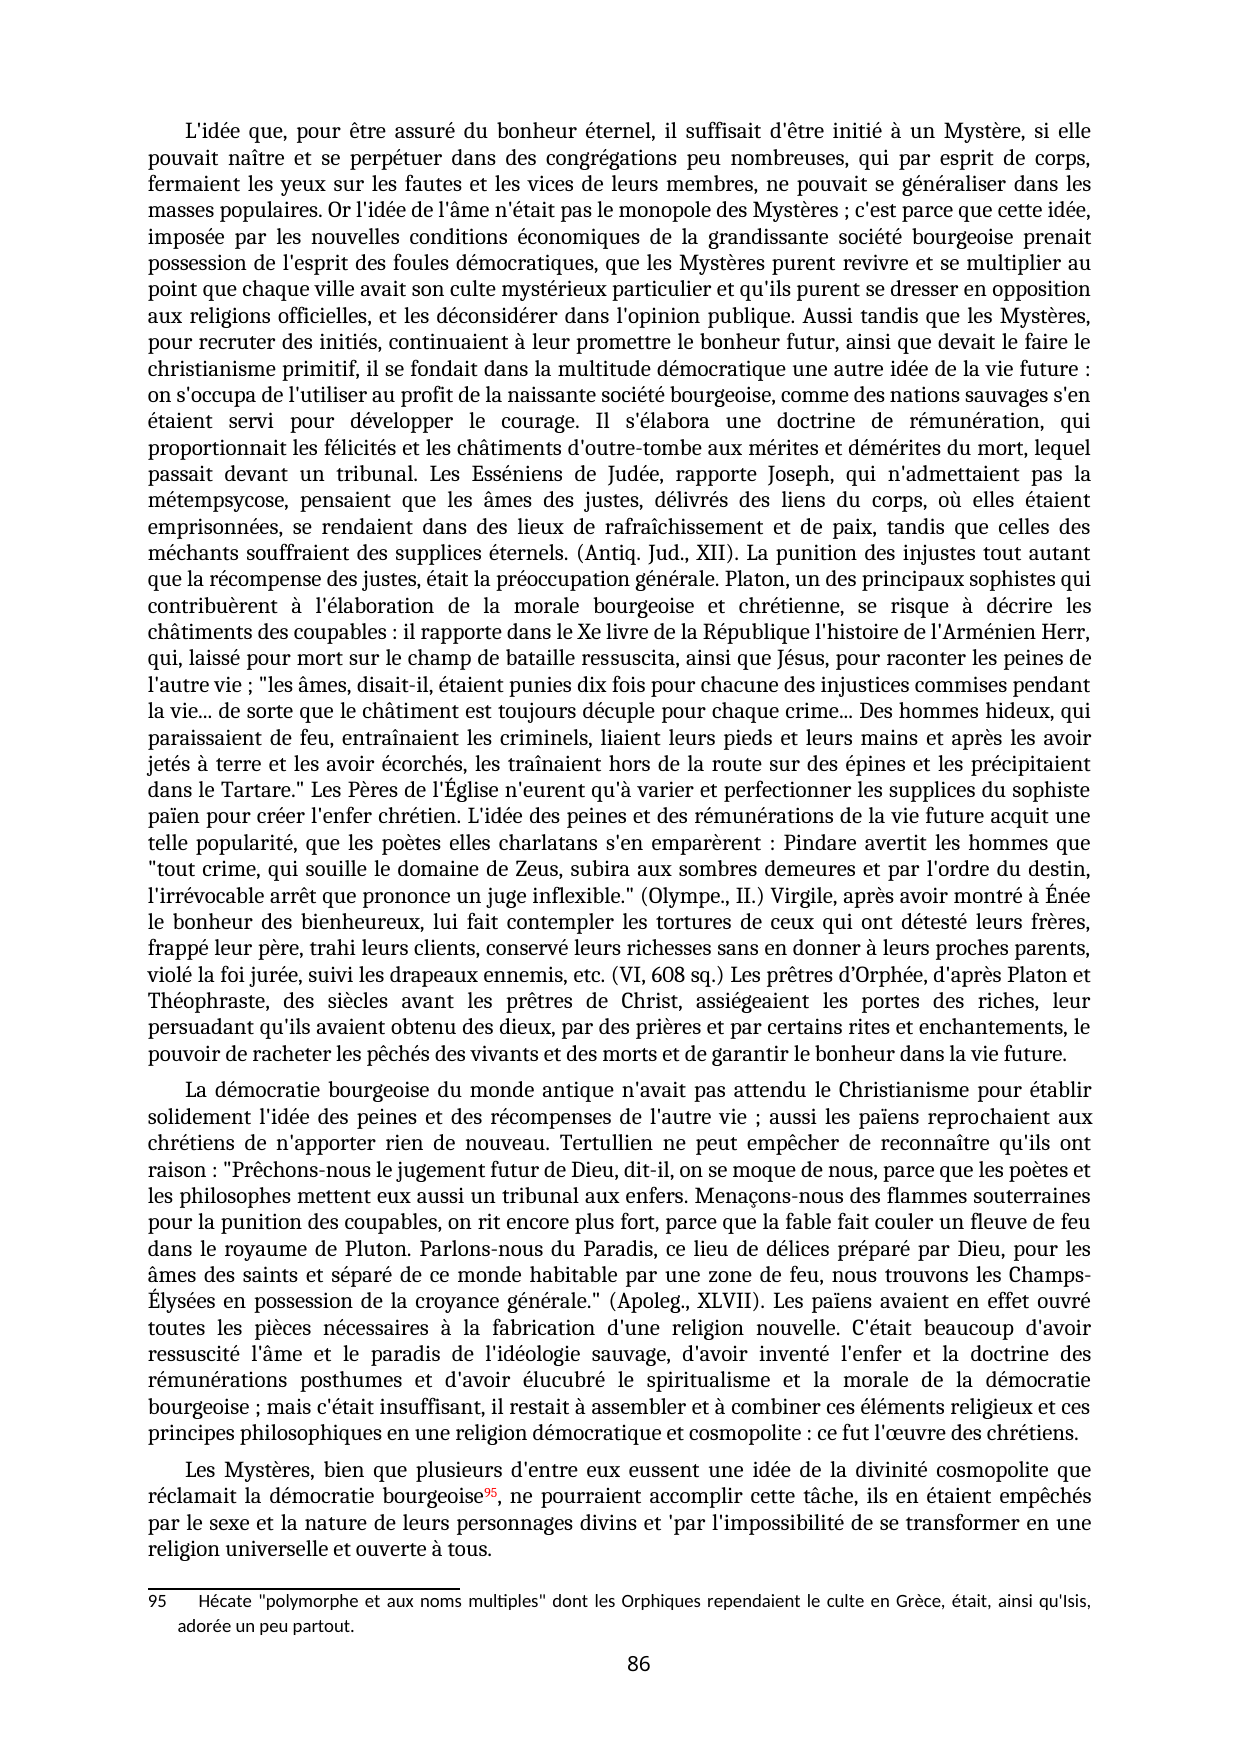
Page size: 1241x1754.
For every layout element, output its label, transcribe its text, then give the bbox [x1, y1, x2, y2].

text L'idée que, pour être assuré du bonheur éternel, il suffisait d'être initié à un Mystère, si elle pouvait naître et se perpétuer dans des congrégations peu nombreuses, qui par esprit de corps, fermaient les yeux sur les fautes et les vices de leurs membres, ne pouvait se généraliser dans les masses populaires. Or l'idée de l'âme n'était pas le monopole des Mystères ; c'est parce que cette idée, imposée par les nouvelles conditions économiques de la grandissante société bourgeoise prenait possession de l'esprit des foules démocratiques, que les Mystères purent revivre et se multiplier au point que chaque ville avait son culte mystérieux particulier et qu'ils purent se dresser en opposition aux religions officielles, et les déconsidérer dans l'opinion publique. Aussi tandis que les Mystères, pour recruter des initiés, continuaient à leur promettre le bonheur futur, ainsi que devait le faire le christianisme primitif, il se fondait dans la multitude démocratique une autre idée de la vie future : on s'occupa de l'utiliser au profit de la naissante société bourgeoise, comme des nations sauvages s'en étaient servi pour développer le courage. Il s'élabora une doctrine de rémunération, qui proportionnait les félicités et les châtiments d'outre-tombe aux mérites et démérites du mort, lequel passait devant un tribunal. Les Esséniens de Judée, rapporte Joseph, qui n'admettaient pas la métempsycose, pensaient que les âmes des justes, délivrés des liens du corps, où elles étaient emprisonnées, se rendaient dans des lieux de rafraîchissement et de paix, tandis que celles des méchants souffraient des supplices éternels. (Antiq. Jud., XII). La punition des injustes tout autant que la récompense des justes, était la préoccupation générale. Platon, un des principaux sophistes qui contribuèrent à l'élaboration de la morale bourgeoise et chrétienne, se risque à décrire les châtiments des coupables : il rapporte dans le Xe livre de la République l'histoire de l'Arménien Herr, qui, laissé pour mort sur le champ de bataille res­sus­cita, ainsi que Jésus, pour raconter les peines de l'autre vie ; "les âmes, disait-il, étaient punies dix fois pour chacune des injustices commises pendant la vie... de sorte que le châti­ment est toujours décuple pour chaque crime... Des hommes hideux, qui paraissaient de feu, entraînaient les criminels, liaient leurs pieds et leurs mains et après les avoir jetés à terre et les avoir écorchés, les traînaient hors de la route sur des épines et les précipitaient dans le Tartare." Les Pères de l'Église n'eurent qu'à varier et perfectionner les supplices du sophiste païen pour créer l'enfer chrétien. L'idée des peines et des rémunérations de la vie future acquit une telle popularité, que les poètes elles charlatans s'en emparèrent : Pindare avertit les hommes que "tout crime, qui souille le domaine de Zeus, subira aux sombres demeures et par l'ordre du destin, l'irrévocable arrêt que prononce un juge inflexible." (Olympe., II.) Virgile, après avoir montré à Énée le bonheur des bienheureux, lui fait contempler les tortures de ceux qui ont détesté leurs frères, frappé leur père, trahi leurs clients, conservé leurs richesses sans en donner à leurs proches parents, violé la foi jurée, suivi les drapeaux ennemis, etc. (VI, 608 sq.) Les prêtres d’Orphée, d'après Platon et Théophraste, des siècles avant les prêtres de Christ, assiégeaient les portes des riches, leur persuadant qu'ils avaient obtenu des dieux, par des prières et par certains rites et enchantements, le pouvoir de racheter les pêchés des vivants et des morts et de garantir le bonheur dans la vie future. [148, 118, 1093, 1067]
text Les Mystères, bien que plusieurs d'entre eux eussent une idée de la divinité cosmopolite que réclamait la démocratie bourgeoise, ne pourraient accomplir cette tâche, ils en étaient empêchés par le sexe et la nature de leurs personnages divins et 'par l'impossibilité de se transformer en une religion universelle et ouverte à tous. [148, 1457, 1093, 1562]
text Hécate "polymorphe et aux noms multiples" dont les Orphiques rependaient le culte en Grèce, était, ainsi qu'Isis, adorée un peu partout. [148, 1589, 1093, 1637]
text La démocratie bourgeoise du monde antique n'avait pas attendu le Christianisme pour établir solidement l'idée des peines et des récompenses de l'autre vie ; aussi les païens repro­chaient aux chrétiens de n'apporter rien de nouveau. Tertullien ne peut empêcher de reconnaître qu'ils ont raison : "Prêchons-nous le jugement futur de Dieu, dit-il, on se moque de nous, parce que les poètes et les philosophes mettent eux aussi un tribunal aux enfers. Menaçons-nous des flammes souterraines pour la punition des coupables, on rit encore plus fort, parce que la fable fait couler un fleuve de feu dans le royaume de Pluton. Parlons-nous du Paradis, ce lieu de délices préparé par Dieu, pour les âmes des saints et séparé de ce monde habitable par une zone de feu, nous trouvons les Champs-Élysées en possession de la croyance générale." (Apoleg., XLVII). Les païens avaient en effet ouvré toutes les pièces nécessaires à la fabrication d'une religion nouvelle. C'était beaucoup d'avoir ressuscité l'âme et le paradis de l'idéologie sauvage, d'avoir inventé l'enfer et la doctrine des rémunérations posthumes et d'avoir élucubré le spiritualisme et la morale de la démocratie bourgeoise ; mais c'était insuffisant, il restait à assembler et à combiner ces éléments religieux et ces principes philosophiques en une religion démocratique et cosmopolite : ce fut l'œuvre des chrétiens. [148, 1077, 1093, 1446]
